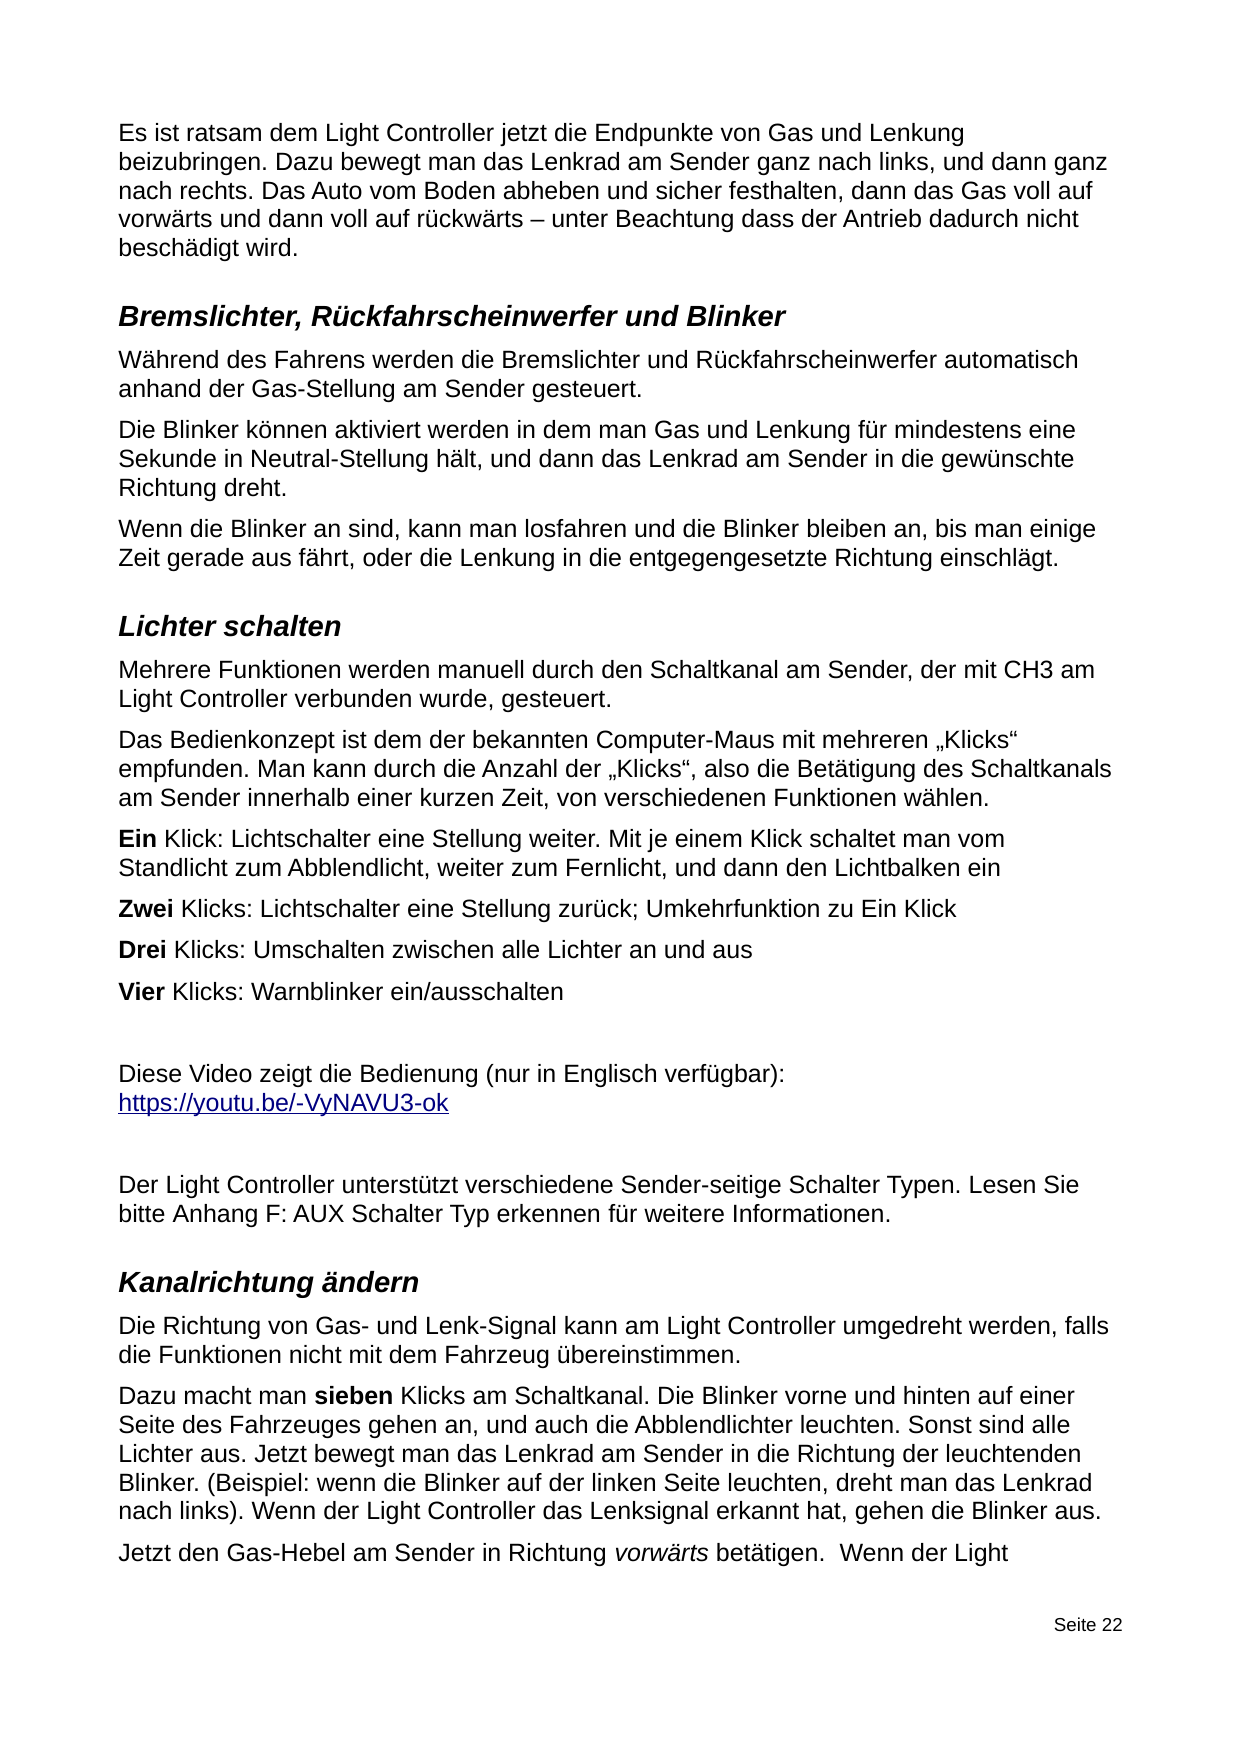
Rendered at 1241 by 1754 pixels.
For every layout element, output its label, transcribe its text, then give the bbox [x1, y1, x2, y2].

subtitle Lichter schalten [118, 609, 1122, 643]
subtitle Bremslichter, Rückfahrscheinwerfer und Blinker [118, 299, 1122, 333]
text Die Richtung von Gas- und Lenk-Signal kann am Light Controller umgedreht werden, falls die Funktionen nicht mit dem Fahrzeug übereinstimmen. [118, 1311, 1122, 1369]
text Mehrere Funktionen werden manuell durch den Schaltkanal am Sender, der mit CH3 am Light Controller verbunden wurde, gesteuert. [118, 655, 1122, 713]
text Die Blinker können aktiviert werden in dem man Gas und Lenkung für mindestens eine Sekunde in Neutral-Stellung hält, und dann das Lenkrad am Sender in die gewünschte Richtung dreht. [118, 415, 1122, 502]
text Vier Klicks: Warnblinker ein/ausschalten [118, 976, 1122, 1005]
text Diese Video zeigt die Bedienung (nur in Englisch verfügbar): https://youtu.be/-VyNAVU3-ok [118, 1059, 1122, 1116]
subtitle Kanalrichtung ändern [118, 1265, 1122, 1299]
text Drei Klicks: Umschalten zwischen alle Lichter an und aus [118, 935, 1122, 964]
text Zwei Klicks: Lichtschalter eine Stellung zurück; Umkehrfunktion zu Ein Klick [118, 894, 1122, 923]
text Der Light Controller unterstützt verschiedene Sender-seitige Schalter Typen. Lesen Sie bitte Anhang F: AUX Schalter Typ erkennen für weitere Informationen. [118, 1170, 1122, 1228]
text Wenn die Blinker an sind, kann man losfahren und die Blinker bleiben an, bis man einige Zeit gerade aus fährt, oder die Lenkung in die entgegengesetzte Richtung einschlägt. [118, 514, 1122, 572]
text Es ist ratsam dem Light Controller jetzt die Endpunkte von Gas und Lenkung beizubringen. Dazu bewegt man das Lenkrad am Sender ganz nach links, und dann ganz nach rechts. Das Auto vom Boden abheben und sicher festhalten, dann das Gas voll auf vorwärts und dann voll auf rückwärts – unter Beachtung dass der Antrieb dadurch nicht beschädigt wird. [118, 118, 1122, 262]
text Das Bedienkonzept ist dem der bekannten Computer-Maus mit mehreren „Klicks“ empfunden. Man kann durch die Anzahl der „Klicks“, also die Betätigung des Schaltkanals am Sender innerhalb einer kurzen Zeit, von verschiedenen Funktionen wählen. [118, 725, 1122, 811]
text Jetzt den Gas-Hebel am Sender in Richtung vorwärts betätigen. Wenn der Light [118, 1537, 1122, 1566]
text Ein Klick: Lichtschalter eine Stellung weiter. Mit je einem Klick schaltet man vom Standlicht zum Abblendlicht, weiter zum Fernlicht, und dann den Lichtbalken ein [118, 824, 1122, 881]
text Dazu macht man sieben Klicks am Schaltkanal. Die Blinker vorne und hinten auf einer Seite des Fahrzeuges gehen an, und auch die Abblendlichter leuchten. Sonst sind alle Lichter aus. Jetzt bewegt man das Lenkrad am Sender in die Richtung der leuchtenden Blinker. (Beispiel: wenn die Blinker auf der linken Seite leuchten, dreht man das Lenkrad nach links). Wenn der Light Controller das Lenksignal erkannt hat, gehen die Blinker aus. [118, 1381, 1122, 1525]
text Während des Fahrens werden die Bremslichter und Rückfahrscheinwerfer automatisch anhand der Gas-Stellung am Sender gesteuert. [118, 345, 1122, 403]
